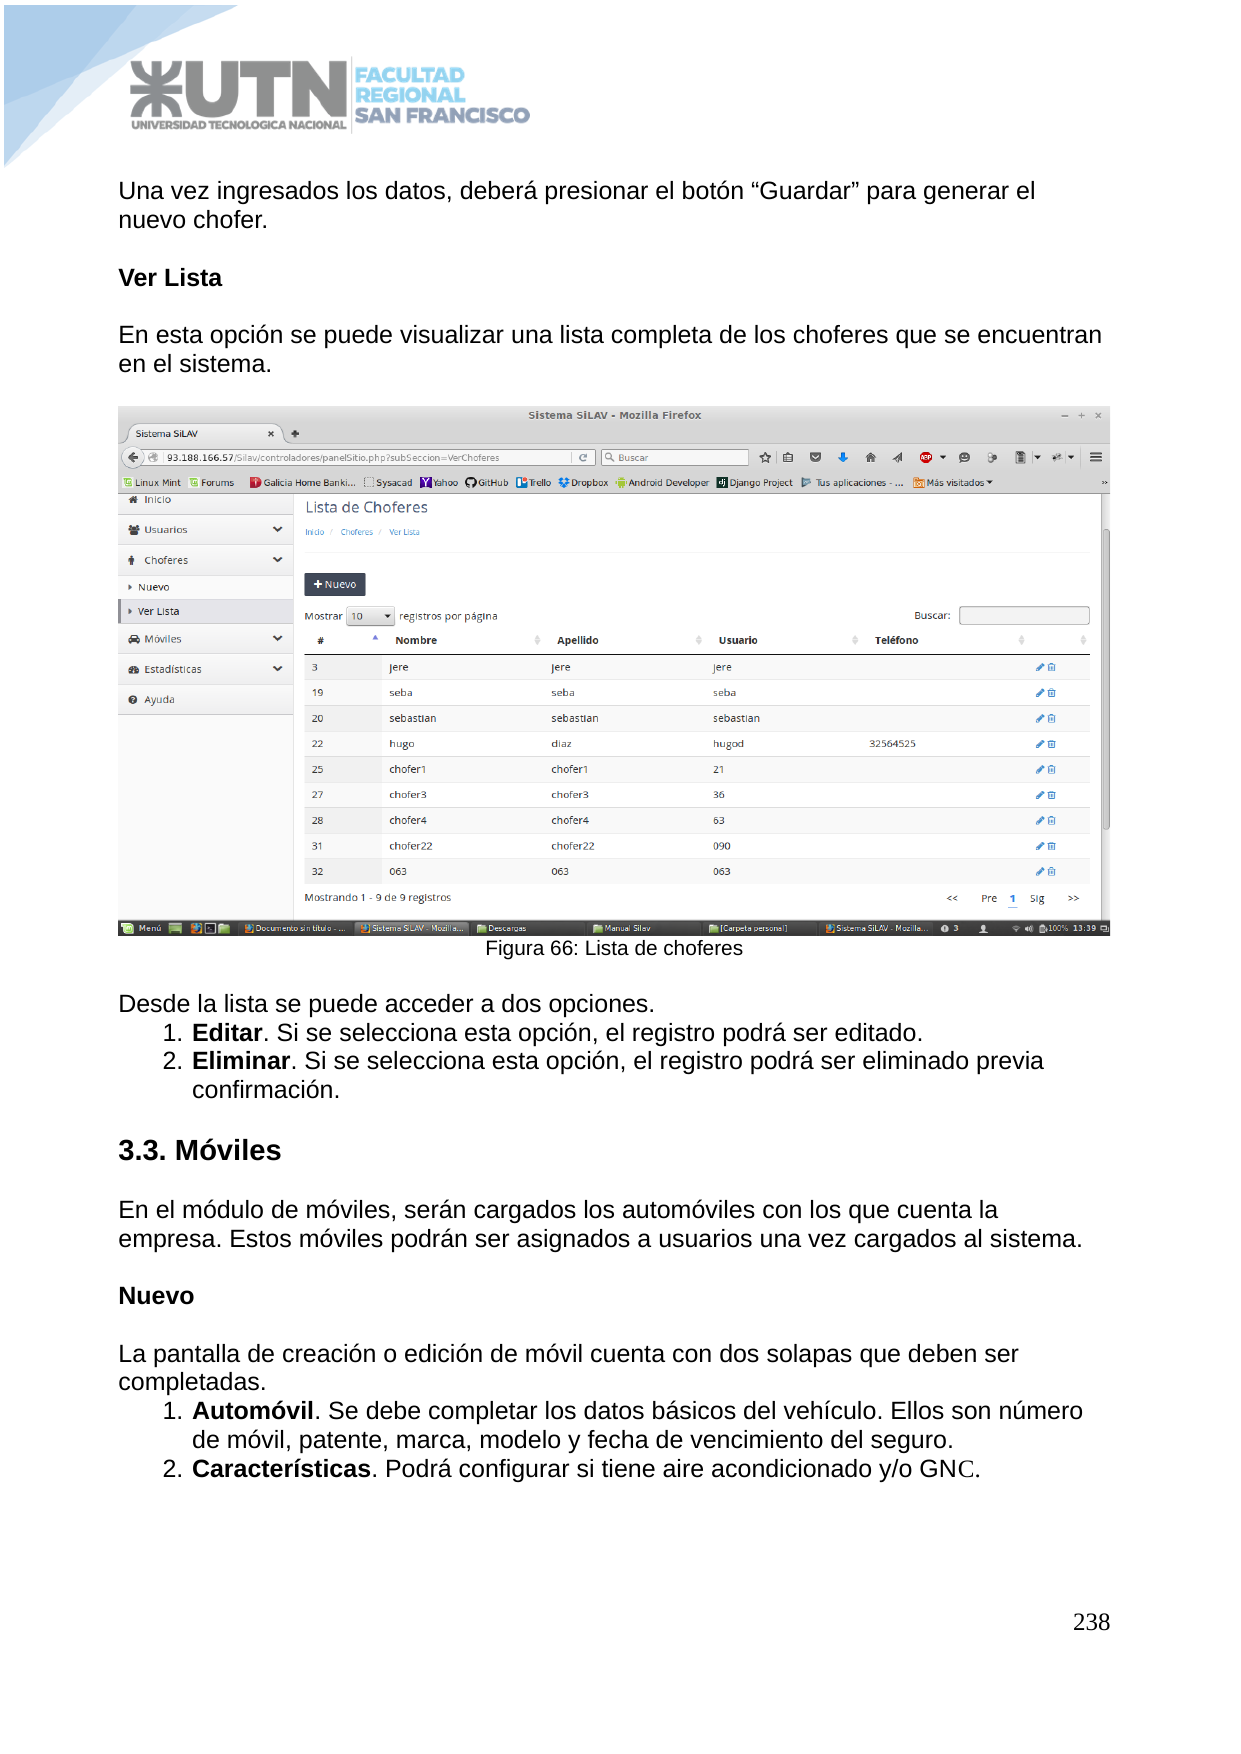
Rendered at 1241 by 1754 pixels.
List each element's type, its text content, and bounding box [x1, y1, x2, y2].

text En el módulo de móviles, serán cargados los automóviles con los que cuenta la empresa. Estos móviles podrán ser asignados a usuarios una vez cargados al sistema. [118, 1195, 1110, 1252]
text Desde la lista se puede acceder a dos opciones. [118, 989, 1110, 1017]
text Nuevo [118, 1281, 1110, 1310]
list Editar. Si se selecciona esta opción, el registro podrá ser editado. [162, 1017, 1110, 1046]
picture [118, 406, 1111, 936]
text Una vez ingresados los datos, deberá presionar el botón “Guardar” para generar el nuevo chofer. [118, 176, 1110, 234]
text Ver Lista [118, 263, 1110, 291]
text En esta opción se puede visualizar una lista completa de los choferes que se encuentran en el sistema. [118, 320, 1110, 378]
text Figura 66: Lista de choferes [118, 936, 1110, 960]
list Automóvil. Se debe completar los datos básicos del vehículo. Ellos son número de móvil, patente, marca, modelo y fecha de vencimiento del seguro. [162, 1396, 1110, 1453]
list Características. Podrá configurar si tiene aire acondicionado y/o GNC. [162, 1453, 1110, 1482]
text La pantalla de creación o edición de móvil cuenta con dos solapas que deben ser completadas. [118, 1338, 1110, 1396]
list Eliminar. Si se selecciona esta opción, el registro podrá ser eliminado previa confirmación. [162, 1046, 1110, 1104]
text 3.3. Móviles [118, 1132, 1110, 1166]
picture [3, 5, 532, 169]
